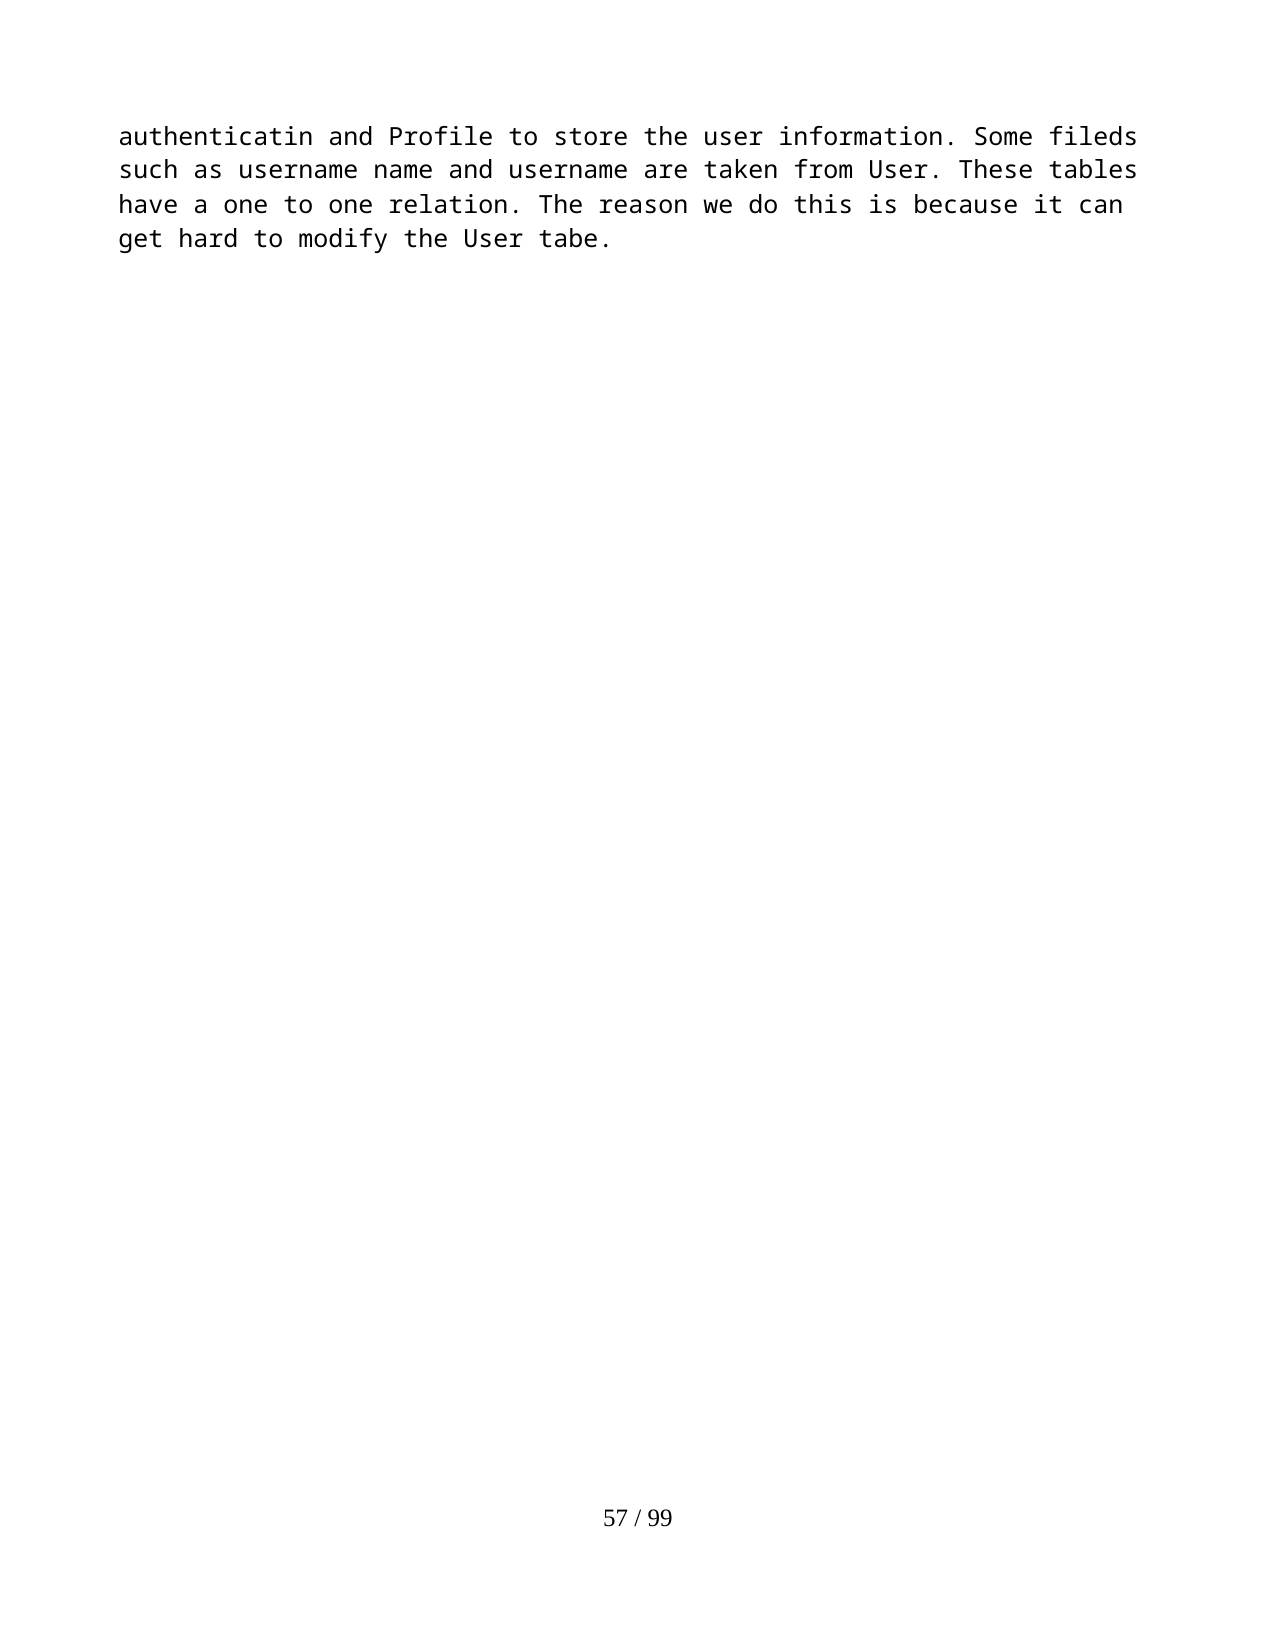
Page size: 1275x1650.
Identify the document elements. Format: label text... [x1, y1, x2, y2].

text authenticatin and Profile to store the user information. Some fileds such as username name and username are taken from User. These tables have a one to one relation. The reason we do this is because it can get hard to modify the User tabe. [118, 118, 1157, 254]
